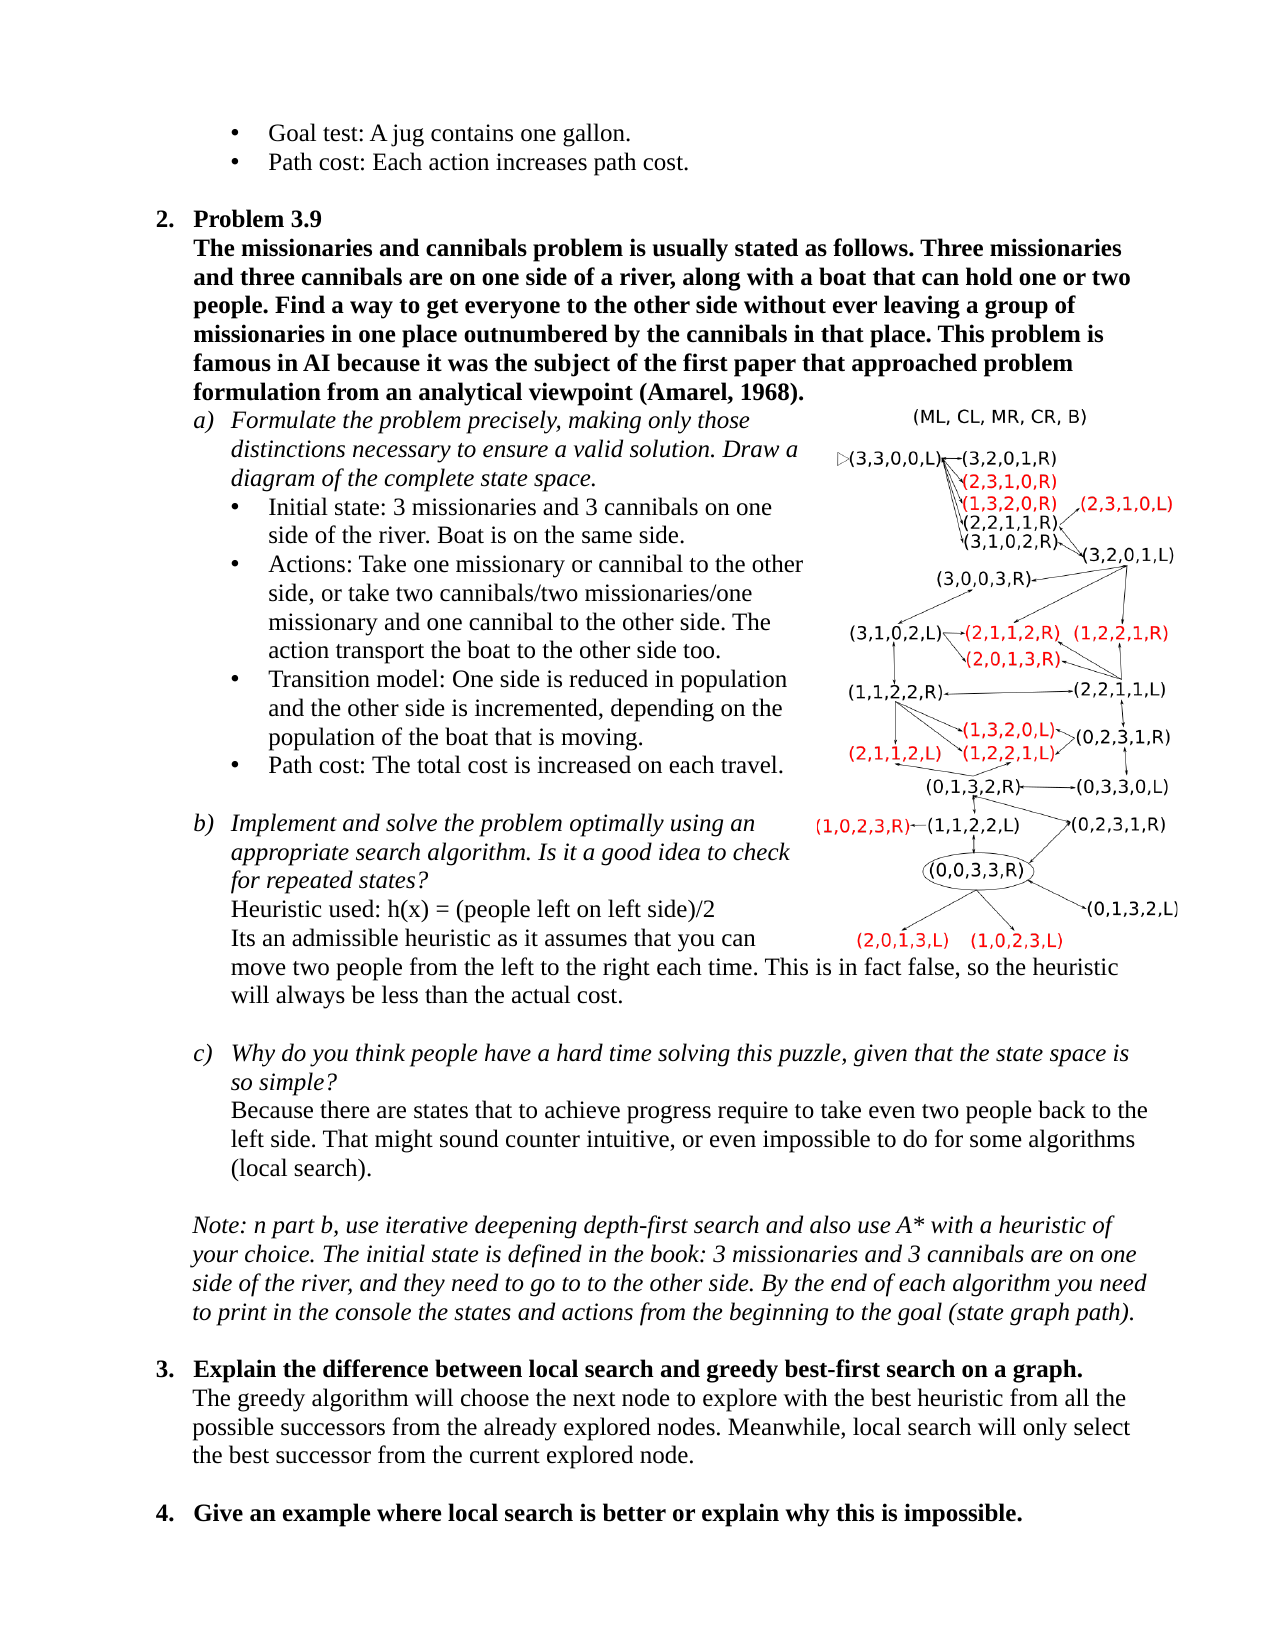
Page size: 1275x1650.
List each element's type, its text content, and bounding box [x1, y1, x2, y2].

list Give an example where local search is better or explain why this is impossible. [156, 1498, 1157, 1527]
list Heuristic used: h(x) = (people left on left side)/2 [193, 894, 817, 923]
list Explain the difference between local search and greedy best-first search on a graph. [156, 1354, 1157, 1383]
list Problem 3.9 The missionaries and cannibals problem is usually stated as follows. Three missionaries and three cannibals are on one side of a river, along with a boat that can hold one or two people. Find a way to get everyone to the other side without ever leaving a group of missionaries in one place outnumbered by the cannibals in that place. This problem is famous in AI because it was the subject of the first paper that approached problem formulation from an analytical viewpoint (Amarel, 1968). [156, 204, 1157, 406]
list Path cost: Each action increases path cost. [231, 147, 1157, 176]
list Path cost: The total cost is increased on each travel. [231, 751, 817, 779]
list Formulate the problem precisely, making only those distinctions necessary to ensure a valid solution. Draw a diagram of the complete state space. [193, 406, 1157, 492]
list Goal test: A jug contains one gallon. [231, 118, 1157, 147]
list Because there are states that to achieve progress require to take even two people back to the left side. That might sound counter intuitive, or even impossible to do for some algorithms (local search). [193, 1096, 1157, 1182]
list Actions: Take one missionary or cannibal to the other side, or take two cannibals/two missionaries/one missionary and one cannibal to the other side. The action transport the boat to the other side too. [231, 549, 817, 664]
list Why do you think people have a hard time solving this puzzle, given that the state space is so simple? [193, 1038, 1157, 1096]
list Its an admissible heuristic as it assumes that you can move two people from the left to the right each time. This is in fact false, so the heuristic will always be less than the actual cost. [193, 923, 1157, 1009]
text The greedy algorithm will choose the next node to explore with the best heuristic from all the possible successors from the already explored nodes. Meanwhile, local search will only select the best successor from the current explored node. [118, 1383, 1157, 1469]
text Note: n part b, use iterative deepening depth-first search and also use A* with a heuristic of your choice. The initial state is defined in the book: 3 missionaries and 3 cannibals are on one side of the river, and they need to go to to the other side. By the end of each algorithm you need to print in the console the states and actions from the beginning to the goal (state graph path). [118, 1211, 1157, 1326]
list Transition model: One side is reduced in population and the other side is incremented, depending on the population of the boat that is moving. [231, 664, 817, 751]
list Implement and solve the problem optimally using an appropriate search algorithm. Is it a good idea to check for repeated states? [193, 808, 817, 894]
picture [817, 409, 1178, 949]
list Initial state: 3 missionaries and 3 cannibals on one side of the river. Boat is on the same side. [231, 492, 817, 549]
